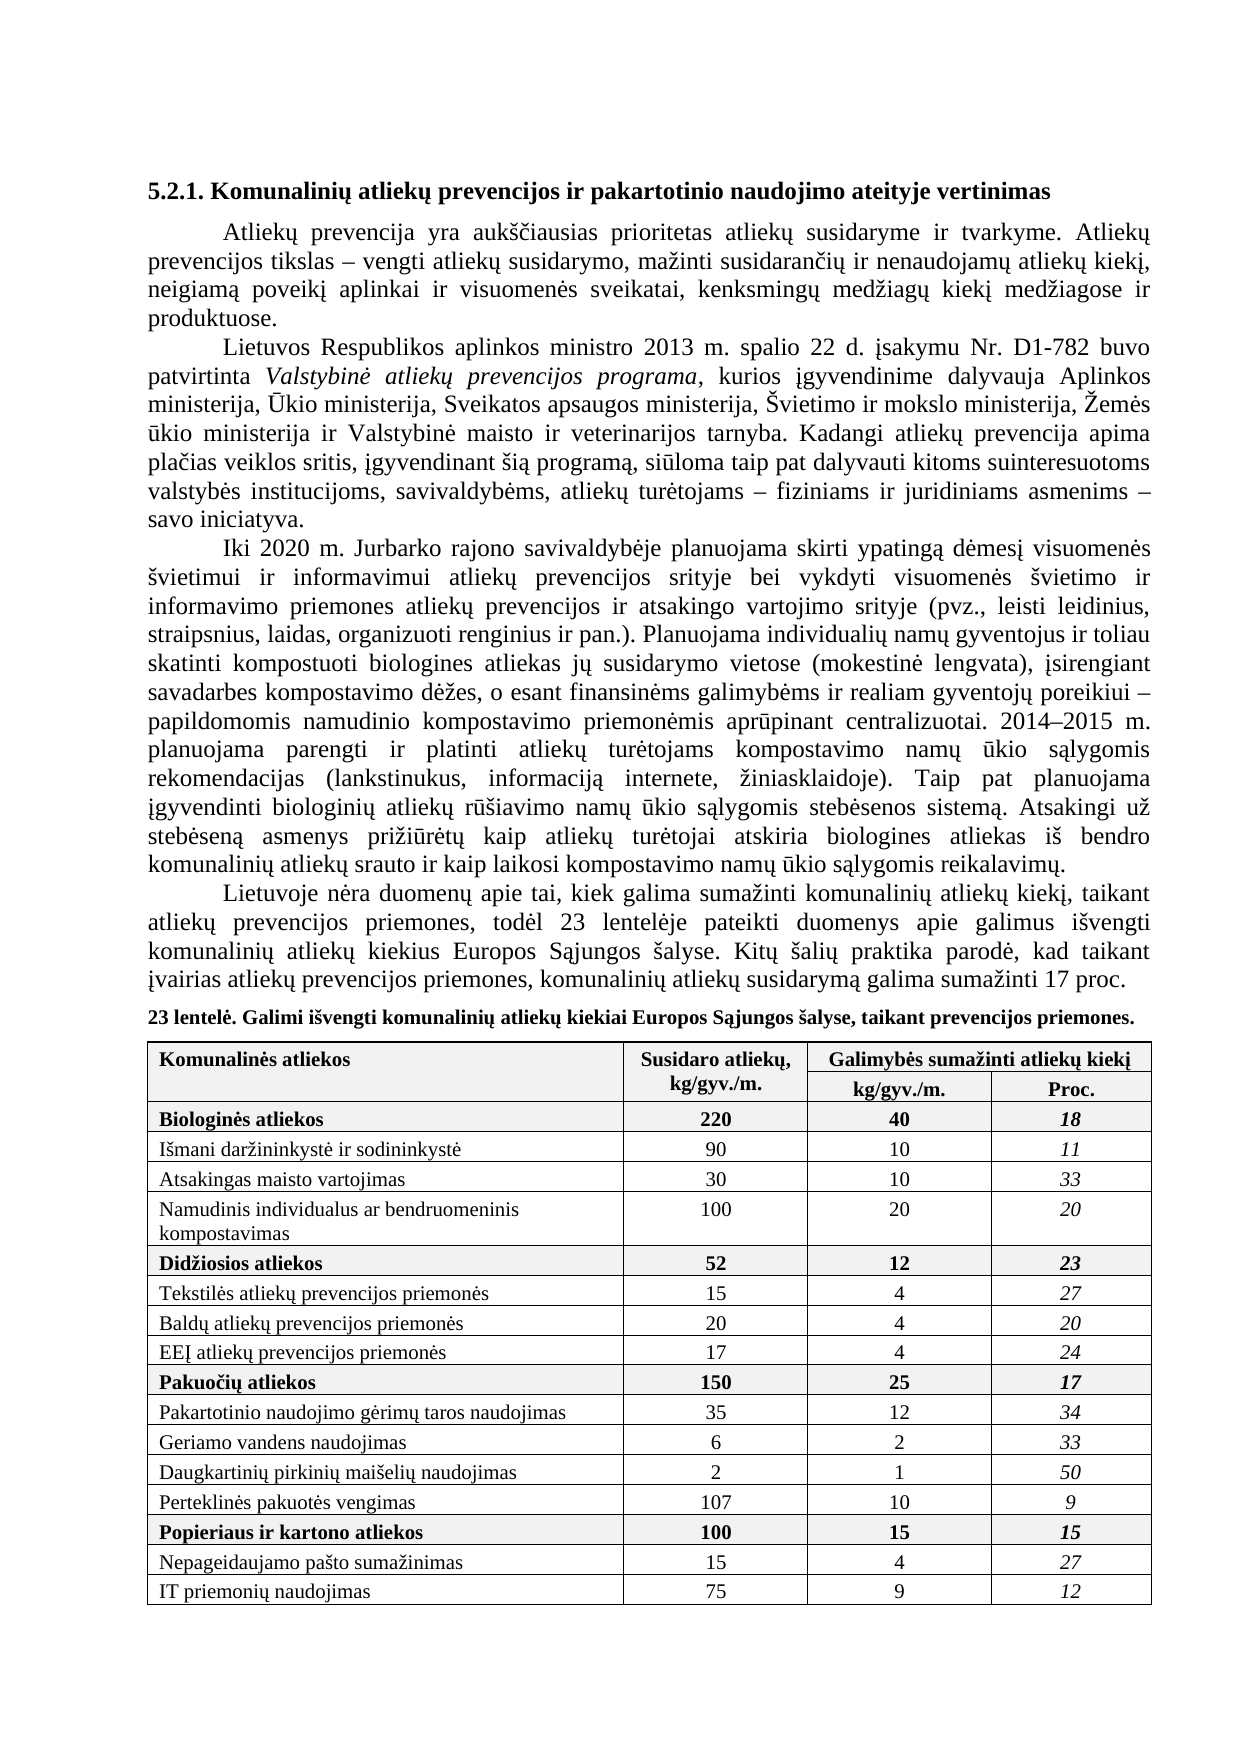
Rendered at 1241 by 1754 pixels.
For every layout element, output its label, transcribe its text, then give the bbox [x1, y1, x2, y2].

table_cell 20 [992, 1192, 1151, 1245]
table_cell 9 [808, 1575, 991, 1603]
table_cell 4 [808, 1306, 991, 1334]
table_cell 15 [624, 1545, 807, 1574]
table_cell Nepageidaujamo pašto sumažinimas [148, 1545, 623, 1574]
table_cell 27 [992, 1545, 1151, 1574]
table_cell 33 [992, 1162, 1151, 1191]
table_cell Proc. [992, 1072, 1151, 1101]
table_cell 24 [992, 1336, 1151, 1364]
table_cell Biologinės atliekos [148, 1102, 623, 1131]
table_cell Daugkartinių pirkinių maišelių naudojimas [148, 1455, 623, 1484]
table_cell 4 [808, 1336, 991, 1364]
table_cell Popieriaus ir kartono atliekos [148, 1515, 623, 1544]
text Lietuvos Respublikos aplinkos ministro 2013 m. spalio 22 d. įsakymu Nr. D1-782 buvo patvirtinta Valstybinė atliekų prevencijos programa, kurios įgyvendinime dalyvauja Aplinkos ministerija, Ūkio ministerija, Sveikatos apsaugos ministerija, Švietimo ir mokslo ministerija, Žemės ūkio ministerija ir Valstybinė maisto ir veterinarijos tarnyba. Kadangi atliekų prevencija apima plačias veiklos sritis, įgyvendinant šią programą, siūloma taip pat dalyvauti kitoms suinteresuotoms valstybės institucijoms, savivaldybėms, atliekų turėtojams – fiziniams ir juridiniams asmenims – savo iniciatyva. [148, 332, 1152, 533]
table_cell 15 [624, 1276, 807, 1304]
table_cell 15 [992, 1515, 1151, 1544]
table_cell 23 [992, 1246, 1151, 1275]
table_cell 17 [992, 1365, 1151, 1394]
table_cell 4 [808, 1276, 991, 1304]
table_cell 10 [808, 1162, 991, 1191]
table_cell EEĮ atliekų prevencijos priemonės [148, 1336, 623, 1364]
table_cell 34 [992, 1395, 1151, 1424]
table_cell 90 [624, 1132, 807, 1161]
table_cell 17 [624, 1336, 807, 1364]
table_cell Geriamo vandens naudojimas [148, 1425, 623, 1454]
table_cell 2 [808, 1425, 991, 1454]
table_cell 20 [992, 1306, 1151, 1334]
table_cell 10 [808, 1132, 991, 1161]
table_cell 100 [624, 1192, 807, 1245]
text Atliekų prevencija yra aukščiausias prioritetas atliekų susidaryme ir tvarkyme. Atliekų prevencijos tikslas – vengti atliekų susidarymo, mažinti susidarančių ir nenaudojamų atliekų kiekį, neigiamą poveikį aplinkai ir visuomenės sveikatai, kenksmingų medžiagų kiekį medžiagose ir produktuose. [148, 217, 1152, 332]
text Iki 2020 m. Jurbarko rajono savivaldybėje planuojama skirti ypatingą dėmesį visuomenės švietimui ir informavimui atliekų prevencijos srityje bei vykdyti visuomenės švietimo ir informavimo priemones atliekų prevencijos ir atsakingo vartojimo srityje (pvz., leisti leidinius, straipsnius, laidas, organizuoti renginius ir pan.). Planuojama individualių namų gyventojus ir toliau skatinti kompostuoti biologines atliekas jų susidarymo vietose (mokestinė lengvata), įsirengiant savadarbes kompostavimo dėžes, o esant finansinėms galimybėms ir realiam gyventojų poreikiui – papildomomis namudinio kompostavimo priemonėmis aprūpinant centralizuotai. 2014–2015 m. planuojama parengti ir platinti atliekų turėtojams kompostavimo namų ūkio sąlygomis rekomendacijas (lankstinukus, informaciją internete, žiniasklaidoje). Taip pat planuojama įgyvendinti biologinių atliekų rūšiavimo namų ūkio sąlygomis stebėsenos sistemą. Atsakingi už stebėseną asmenys prižiūrėtų kaip atliekų turėtojai atskiria biologines atliekas iš bendro komunalinių atliekų srauto ir kaip laikosi kompostavimo namų ūkio sąlygomis reikalavimų. [148, 533, 1152, 878]
table_cell 20 [808, 1192, 991, 1245]
table_cell 50 [992, 1455, 1151, 1484]
table_cell 9 [992, 1485, 1151, 1514]
table_cell 150 [624, 1365, 807, 1394]
table_cell 220 [624, 1102, 807, 1131]
table_cell 33 [992, 1425, 1151, 1454]
table_cell Išmani daržininkystė ir sodininkystė [148, 1132, 623, 1161]
table_header Susidaro atliekų, kg/gyv./m. [624, 1043, 807, 1101]
table_cell IT priemonių naudojimas [148, 1575, 623, 1603]
table_cell 15 [808, 1515, 991, 1544]
table_cell kg/gyv./m. [808, 1072, 991, 1101]
table_cell 20 [624, 1306, 807, 1334]
table_cell Pakuočių atliekos [148, 1365, 623, 1394]
table_cell 1 [808, 1455, 991, 1484]
table_cell 12 [808, 1395, 991, 1424]
table_cell 2 [624, 1455, 807, 1484]
text Lietuvoje nėra duomenų apie tai, kiek galima sumažinti komunalinių atliekų kiekį, taikant atliekų prevencijos priemones, todėl 23 lentelėje pateikti duomenys apie galimus išvengti komunalinių atliekų kiekius Europos Sąjungos šalyse. Kitų šalių praktika parodė, kad taikant įvairias atliekų prevencijos priemones, komunalinių atliekų susidarymą galima sumažinti 17 proc. [148, 878, 1152, 993]
text 23 lentelė. Galimi išvengti komunalinių atliekų kiekiai Europos Sąjungos šalyse, taikant prevencijos priemones. [148, 1005, 1152, 1029]
table_cell 11 [992, 1132, 1151, 1161]
table_cell Didžiosios atliekos [148, 1246, 623, 1275]
table_cell Pakartotinio naudojimo gėrimų taros naudojimas [148, 1395, 623, 1424]
table_cell Namudinis individualus ar bendruomeninis kompostavimas [148, 1192, 623, 1245]
table_header Galimybės sumažinti atliekų kiekį [808, 1043, 1151, 1071]
table_cell 107 [624, 1485, 807, 1514]
table_cell 25 [808, 1365, 991, 1394]
table_cell 35 [624, 1395, 807, 1424]
table_cell 18 [992, 1102, 1151, 1131]
table_cell Perteklinės pakuotės vengimas [148, 1485, 623, 1514]
table_cell 12 [808, 1246, 991, 1275]
table_cell 6 [624, 1425, 807, 1454]
table_cell 75 [624, 1575, 807, 1603]
table_cell 12 [992, 1575, 1151, 1603]
table_cell Atsakingas maisto vartojimas [148, 1162, 623, 1191]
table_cell Baldų atliekų prevencijos priemonės [148, 1306, 623, 1334]
table_cell 10 [808, 1485, 991, 1514]
table_header Komunalinės atliekos [148, 1043, 623, 1101]
table_cell 27 [992, 1276, 1151, 1304]
table_cell 100 [624, 1515, 807, 1544]
table_cell Tekstilės atliekų prevencijos priemonės [148, 1276, 623, 1304]
table_cell 4 [808, 1545, 991, 1574]
table_cell 52 [624, 1246, 807, 1275]
table_cell 40 [808, 1102, 991, 1131]
table_cell 30 [624, 1162, 807, 1191]
subtitle 5.2.1. Komunalinių atliekų prevencijos ir pakartotinio naudojimo ateityje vertinimas [148, 176, 1152, 205]
